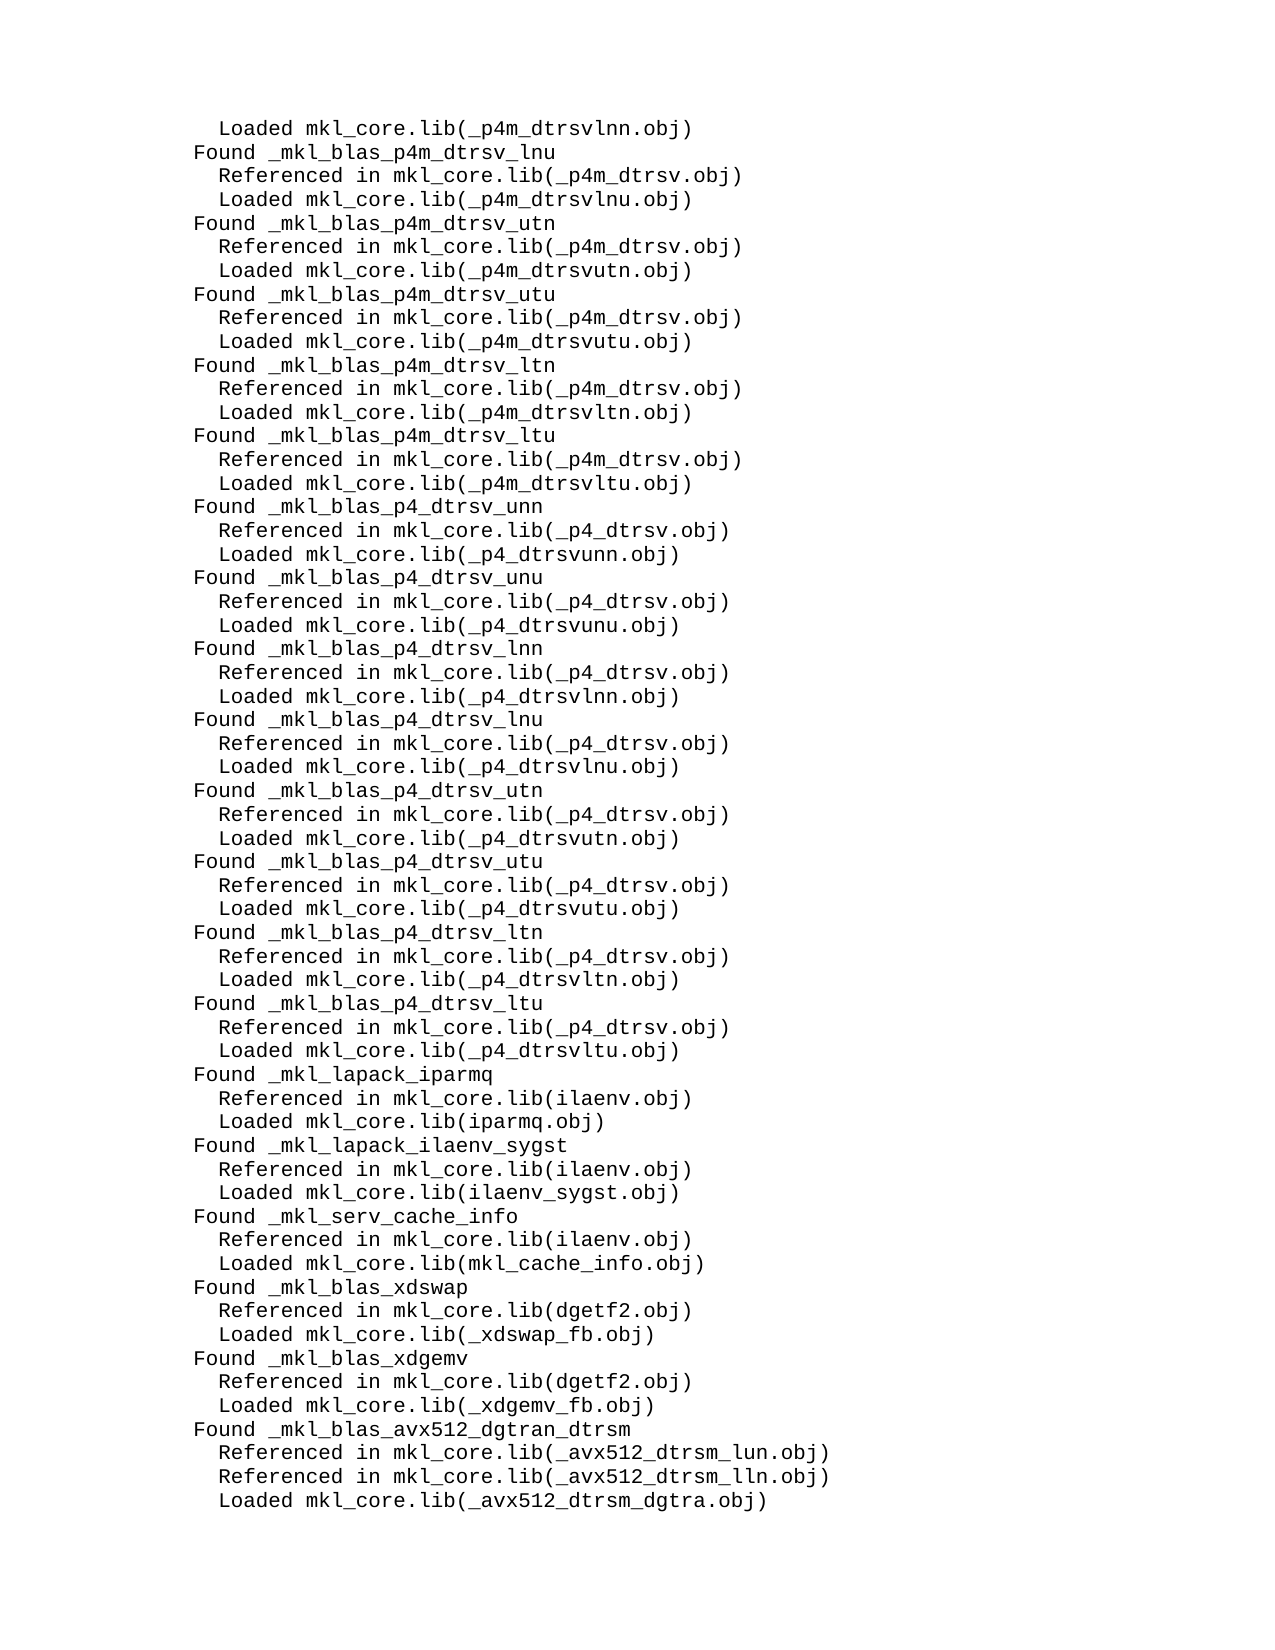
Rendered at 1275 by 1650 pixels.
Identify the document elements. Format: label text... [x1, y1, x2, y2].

text Found _mkl_lapack_iparmq [118, 1064, 1157, 1088]
text Referenced in mkl_core.lib(_avx512_dtrsm_lun.obj) [118, 1442, 1157, 1466]
text Found _mkl_blas_p4_dtrsv_ltn [118, 922, 1157, 946]
text Found _mkl_blas_p4_dtrsv_utu [118, 851, 1157, 875]
text Referenced in mkl_core.lib(_p4_dtrsv.obj) [118, 520, 1157, 544]
text Referenced in mkl_core.lib(_p4_dtrsv.obj) [118, 946, 1157, 969]
text Loaded mkl_core.lib(_p4m_dtrsvltu.obj) [118, 473, 1157, 496]
text Found _mkl_blas_avx512_dgtran_dtrsm [118, 1419, 1157, 1442]
text Found _mkl_blas_p4_dtrsv_ltu [118, 993, 1157, 1017]
text Loaded mkl_core.lib(_p4m_dtrsvlnn.obj) [118, 118, 1157, 142]
text Loaded mkl_core.lib(mkl_cache_info.obj) [118, 1253, 1157, 1277]
text Loaded mkl_core.lib(_p4m_dtrsvutu.obj) [118, 331, 1157, 354]
text Found _mkl_blas_xdswap [118, 1277, 1157, 1300]
text Loaded mkl_core.lib(_p4m_dtrsvutn.obj) [118, 260, 1157, 284]
text Found _mkl_blas_xdgemv [118, 1348, 1157, 1371]
text Referenced in mkl_core.lib(_p4m_dtrsv.obj) [118, 236, 1157, 260]
text Loaded mkl_core.lib(_p4_dtrsvlnn.obj) [118, 686, 1157, 709]
text Referenced in mkl_core.lib(_p4m_dtrsv.obj) [118, 449, 1157, 473]
text Referenced in mkl_core.lib(_p4_dtrsv.obj) [118, 875, 1157, 898]
text Found _mkl_blas_p4_dtrsv_unu [118, 567, 1157, 591]
text Referenced in mkl_core.lib(_p4_dtrsv.obj) [118, 591, 1157, 615]
text Referenced in mkl_core.lib(ilaenv.obj) [118, 1158, 1157, 1182]
text Referenced in mkl_core.lib(_p4_dtrsv.obj) [118, 1017, 1157, 1040]
text Found _mkl_blas_p4_dtrsv_unn [118, 496, 1157, 520]
text Found _mkl_blas_p4m_dtrsv_ltn [118, 354, 1157, 378]
text Referenced in mkl_core.lib(_p4_dtrsv.obj) [118, 662, 1157, 686]
text Found _mkl_blas_p4_dtrsv_lnn [118, 638, 1157, 662]
text Loaded mkl_core.lib(ilaenv_sygst.obj) [118, 1182, 1157, 1206]
text Loaded mkl_core.lib(_p4_dtrsvltu.obj) [118, 1040, 1157, 1064]
text Referenced in mkl_core.lib(dgetf2.obj) [118, 1371, 1157, 1395]
text Loaded mkl_core.lib(_p4_dtrsvlnu.obj) [118, 757, 1157, 780]
text Loaded mkl_core.lib(iparmq.obj) [118, 1111, 1157, 1135]
text Loaded mkl_core.lib(_p4_dtrsvutu.obj) [118, 898, 1157, 922]
text Loaded mkl_core.lib(_xdgemv_fb.obj) [118, 1395, 1157, 1419]
text Found _mkl_serv_cache_info [118, 1206, 1157, 1229]
text Referenced in mkl_core.lib(_p4m_dtrsv.obj) [118, 307, 1157, 331]
text Loaded mkl_core.lib(_p4m_dtrsvlnu.obj) [118, 189, 1157, 213]
text Loaded mkl_core.lib(_p4_dtrsvutn.obj) [118, 827, 1157, 851]
text Referenced in mkl_core.lib(_p4m_dtrsv.obj) [118, 378, 1157, 402]
text Found _mkl_blas_p4m_dtrsv_utn [118, 213, 1157, 236]
text Referenced in mkl_core.lib(_p4_dtrsv.obj) [118, 804, 1157, 827]
text Referenced in mkl_core.lib(ilaenv.obj) [118, 1088, 1157, 1111]
text Found _mkl_lapack_ilaenv_sygst [118, 1135, 1157, 1158]
text Loaded mkl_core.lib(_xdswap_fb.obj) [118, 1324, 1157, 1348]
text Referenced in mkl_core.lib(_avx512_dtrsm_lln.obj) [118, 1466, 1157, 1489]
text Found _mkl_blas_p4_dtrsv_utn [118, 780, 1157, 804]
text Loaded mkl_core.lib(_p4m_dtrsvltn.obj) [118, 402, 1157, 426]
text Referenced in mkl_core.lib(dgetf2.obj) [118, 1300, 1157, 1324]
text Referenced in mkl_core.lib(ilaenv.obj) [118, 1229, 1157, 1253]
text Loaded mkl_core.lib(_avx512_dtrsm_dgtra.obj) [118, 1489, 1157, 1513]
text Found _mkl_blas_p4m_dtrsv_utu [118, 284, 1157, 307]
text Loaded mkl_core.lib(_p4_dtrsvunu.obj) [118, 615, 1157, 638]
text Loaded mkl_core.lib(_p4_dtrsvunn.obj) [118, 544, 1157, 567]
text Loaded mkl_core.lib(_p4_dtrsvltn.obj) [118, 969, 1157, 993]
text Found _mkl_blas_p4_dtrsv_lnu [118, 709, 1157, 733]
text Referenced in mkl_core.lib(_p4_dtrsv.obj) [118, 733, 1157, 757]
text Found _mkl_blas_p4m_dtrsv_ltu [118, 426, 1157, 449]
text Found _mkl_blas_p4m_dtrsv_lnu [118, 142, 1157, 165]
text Referenced in mkl_core.lib(_p4m_dtrsv.obj) [118, 165, 1157, 189]
